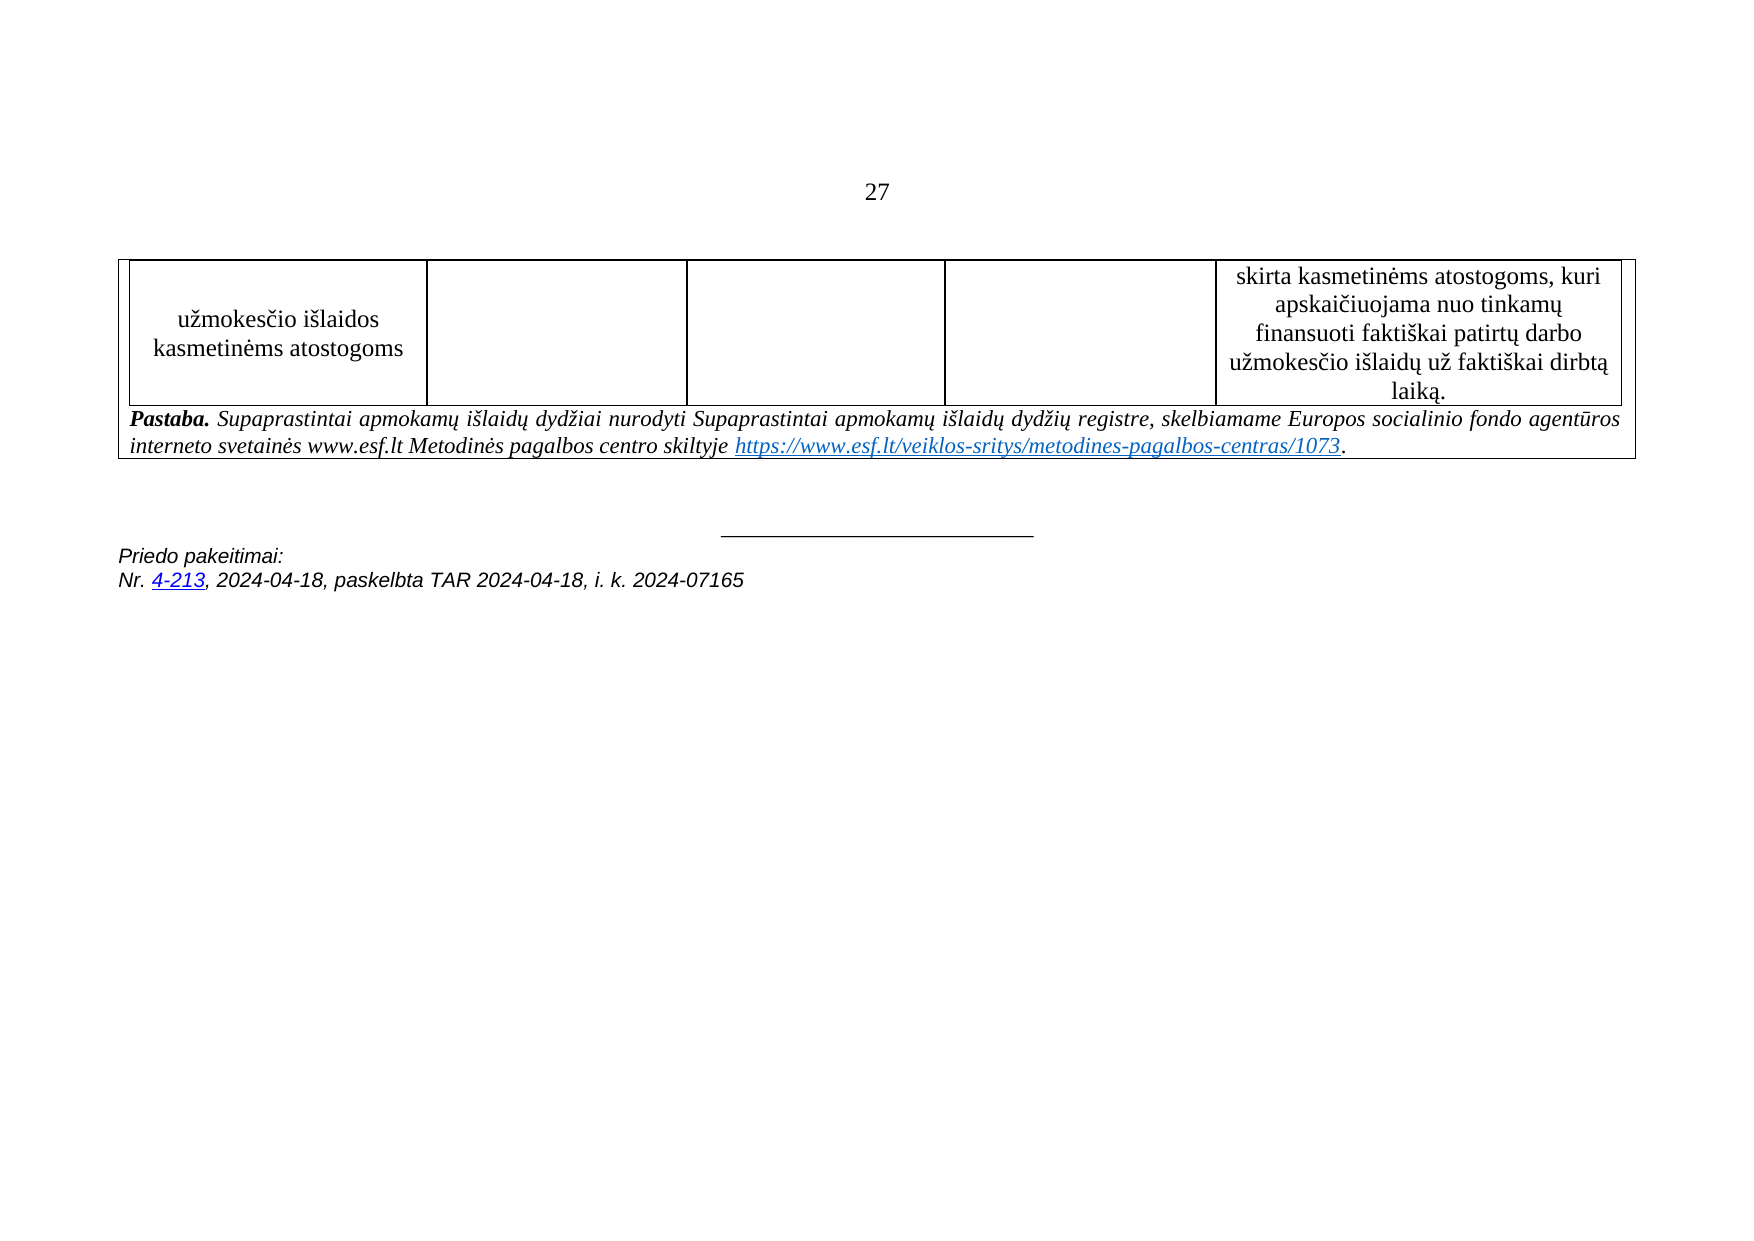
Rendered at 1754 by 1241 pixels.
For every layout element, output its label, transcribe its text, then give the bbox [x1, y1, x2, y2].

table_cell Pastaba. Supaprastintai apmokamų išlaidų dydžiai nurodyti Supaprastintai apmokamų išlaidų dydžių registre, skelbiamame Europos socialinio fondo agentūros interneto svetainės www.esf.lt Metodinės pagalbos centro skiltyje https://www.esf.lt/veiklos-sritys/metodines-pagalbos-centras/1073. [119, 260, 1635, 458]
table_cell užmokesčio išlaidos kasmetinėms atostogoms [130, 261, 426, 404]
table_cell [428, 261, 686, 404]
table_cell [688, 261, 944, 404]
text _________________________ [118, 511, 1636, 540]
table_cell [946, 261, 1215, 404]
table_cell skirta kasmetinėms atostogoms, kuri apskaičiuojama nuo tinkamų finansuoti faktiškai patirtų darbo užmokesčio išlaidų už faktiškai dirbtą laiką. [1217, 261, 1621, 404]
text Priedo pakeitimai: [118, 544, 1636, 568]
text Nr. 4-213, 2024-04-18, paskelbta TAR 2024-04-18, i. k. 2024-07165 [118, 568, 1636, 592]
